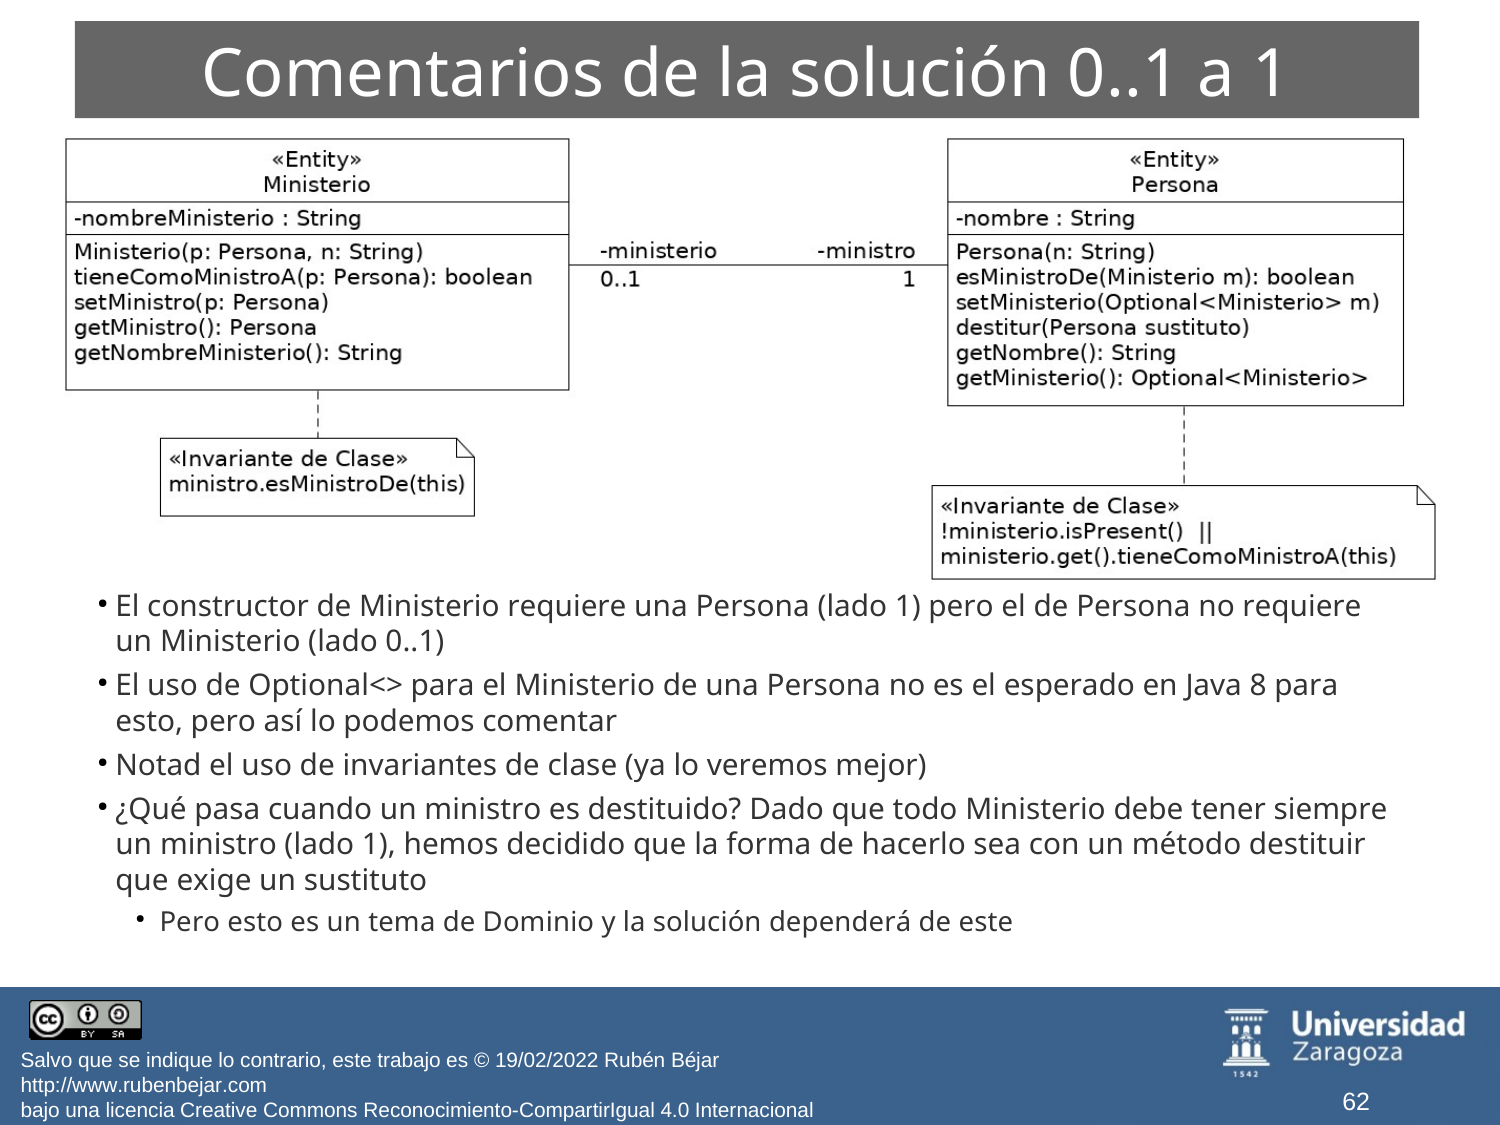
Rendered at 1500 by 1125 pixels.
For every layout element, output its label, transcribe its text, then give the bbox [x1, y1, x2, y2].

title Comentarios de la solución 0..1 a 1 [74, 21, 1420, 119]
list El constructor de Ministerio requiere una Persona (lado 1) pero el de Persona no requiere un Ministerio (lado 0..1) El uso de Optional<> para el Ministerio de una Persona no es el esperado en Java 8 para esto, pero así lo podemos comentar Notad el uso de invariantes de clase (ya lo veremos mejor) ¿Qué pasa cuando un ministro es destituido? Dado que todo Ministerio debe tener siempre un ministro (lado 1), hemos decidido que la forma de hacerlo sea con un método destituir que exige un sustituto Pero esto es un tema de Dominio y la solución dependerá de este [82, 578, 1418, 945]
picture [0, 987, 1500, 1125]
picture [55, 129, 1445, 588]
